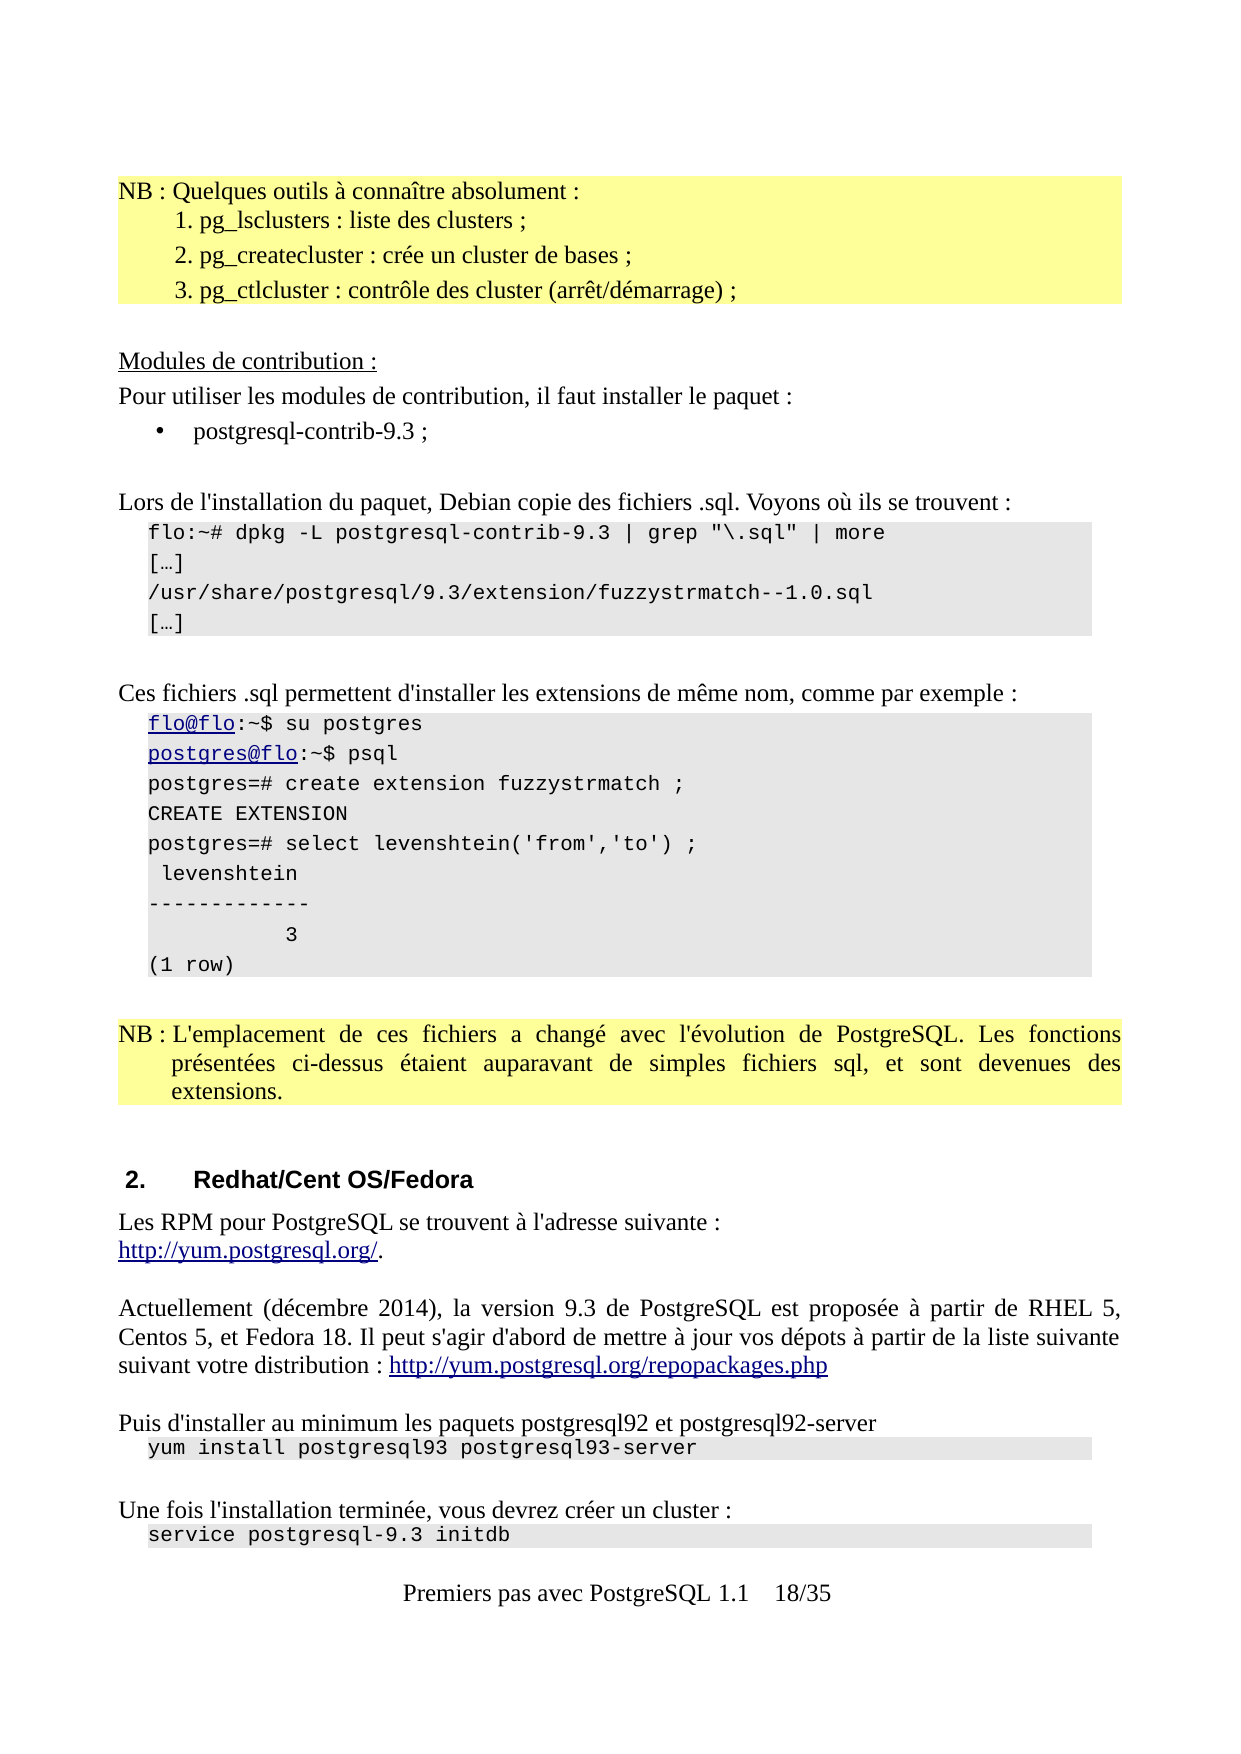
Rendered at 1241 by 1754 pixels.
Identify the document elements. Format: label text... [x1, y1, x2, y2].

text (1 row) [148, 954, 1092, 977]
text Puis d'installer au minimum les paquets postgresql92 et postgresql92-server [118, 1408, 1122, 1437]
text […] [148, 612, 1092, 636]
text /usr/share/postgresql/9.3/extension/fuzzystrmatch--1.0.sql [148, 582, 1092, 606]
list pg_ctlcluster : contrôle des cluster (arrêt/démarrage) ; [118, 276, 1122, 304]
text Actuellement (décembre 2014), la version 9.3 de PostgreSQL est proposée à partir de RHEL 5, Centos 5, et Fedora 18. Il peut s'agir d'abord de mettre à jour vos dépots à partir de la liste suivante suivant votre distribution : http://yum.postgresql.org/repopackages.php [118, 1293, 1122, 1379]
text ------------- [148, 893, 1092, 917]
text […] [148, 552, 1092, 576]
text postgres=# select levenshtein('from','to') ; [148, 833, 1092, 857]
text Les RPM pour PostgreSQL se trouvent à l'adresse suivante : [118, 1207, 1122, 1235]
text postgres=# create extension fuzzystrmatch ; [148, 773, 1092, 797]
text Modules de contribution : [118, 346, 1122, 375]
text yum install postgresql93 postgresql93-server [148, 1437, 1092, 1460]
list L'emplacement de ces fichiers a changé avec l'évolution de PostgreSQL. Les fonctions présentées ci-dessus étaient auparavant de simples fichiers sql, et sont devenues des extensions. [118, 1019, 1122, 1105]
text service postgresql-9.3 initdb [148, 1524, 1092, 1548]
text flo:~# dpkg -L postgresql-contrib-9.3 | grep "\.sql" | more [148, 522, 1092, 546]
list pg_lsclusters : liste des clusters ; [118, 205, 1122, 234]
text 3 [148, 923, 1092, 947]
text flo@flo:~$ su postgres [148, 713, 1092, 736]
text CREATE EXTENSION [148, 803, 1092, 827]
list Quelques outils à connaître absolument : [118, 176, 1122, 205]
text Pour utiliser les modules de contribution, il faut installer le paquet : [118, 381, 1122, 410]
text Lors de l'installation du paquet, Debian copie des fichiers .sql. Voyons où ils se trouvent : [118, 487, 1122, 516]
text Une fois l'installation terminée, vous devrez créer un cluster : [118, 1496, 1122, 1524]
text Ces fichiers .sql permettent d'installer les extensions de même nom, comme par exemple : [118, 678, 1122, 706]
list postgresql-contrib-9.3 ; [156, 416, 1122, 445]
text levenshtein [148, 863, 1092, 887]
list pg_createcluster : crée un cluster de bases ; [118, 240, 1122, 269]
subtitle Redhat/Cent OS/Fedora [118, 1165, 1122, 1194]
text http://yum.postgresql.org/. [118, 1235, 1122, 1264]
text postgres@flo:~$ psql [148, 743, 1092, 767]
